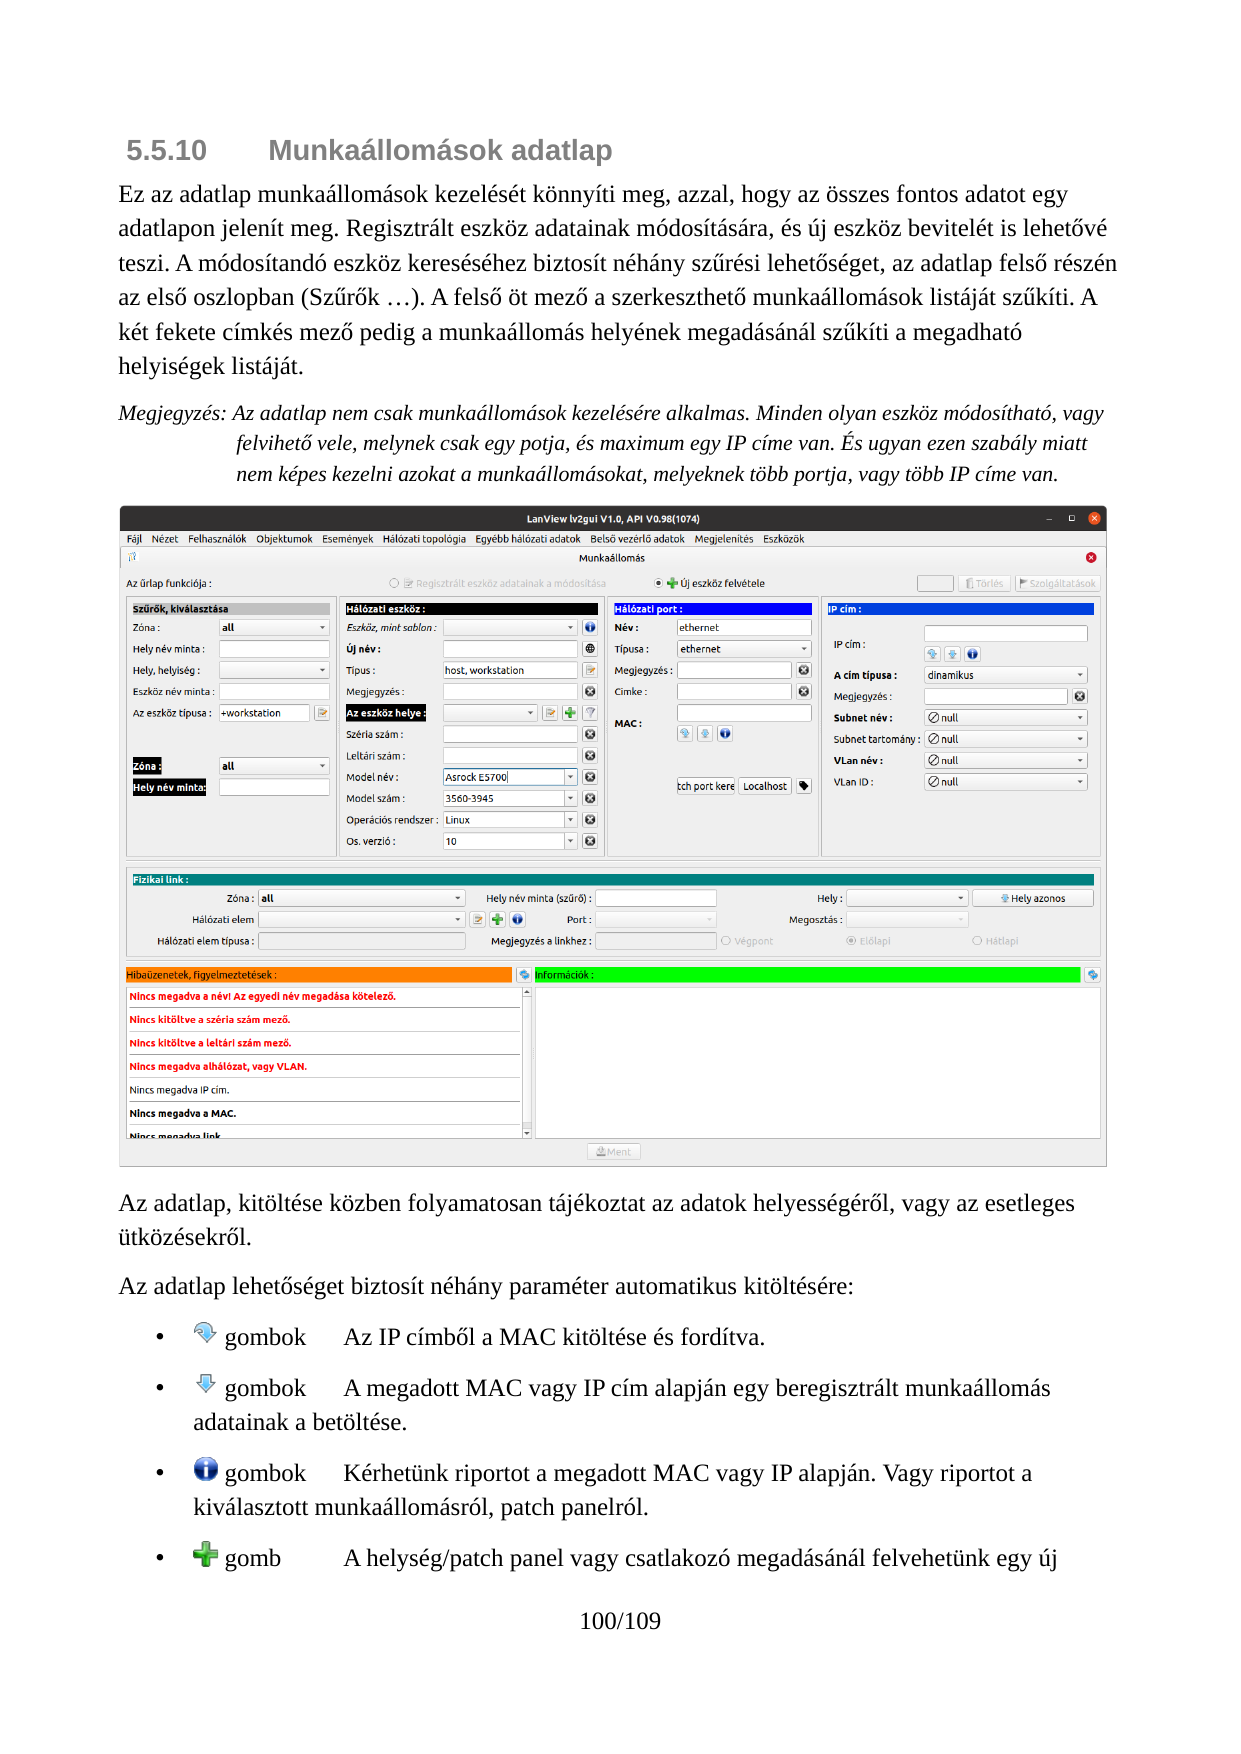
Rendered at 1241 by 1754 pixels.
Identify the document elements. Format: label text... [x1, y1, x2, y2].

text Ez az adatlap munkaállomások kezelését könnyíti meg, azzal, hogy az összes fontos adatot egy adatlapon jelenít meg. Regisztrált eszköz adatainak módosítására, és új eszköz bevitelét is lehetővé teszi. A módosítandó eszköz kereséséhez biztosít néhány szűrési lehetőséget, az adatlap felső részén az első oszlopban (Szűrők …). A felső öt mező a szerkeszthető munkaállomások listáját szűkíti. A két fekete címkés mező pedig a munkaállomás helyének megadásánál szűkíti a megadható helyiségek listáját. [118, 179, 1122, 380]
list gombok A megadott MAC vagy IP cím alapján egy beregisztrált munkaállomás adatainak a betöltése. [156, 1371, 1122, 1436]
list gombok Az IP címből a MAC kitöltése és fordítva. [156, 1320, 1122, 1351]
list gombok Kérhetünk riportot a megadott MAC vagy IP alapján. Vagy riportot a kiválasztott munkaállomásról, patch panelról. [156, 1456, 1122, 1521]
text Az adatlap lehetőséget biztosít néhány paraméter automatikus kitöltésére: [118, 1271, 1122, 1300]
picture [193, 1541, 219, 1567]
picture [193, 1320, 219, 1346]
list gomb A helység/patch panel vagy csatlakozó megadásánál felvehetünk egy új [156, 1541, 1122, 1572]
picture [193, 1371, 219, 1396]
picture [193, 1456, 219, 1482]
picture [118, 505, 1108, 1168]
subtitle Munkaállomások adatlap [118, 133, 1122, 166]
text Megjegyzés: Az adatlap nem csak munkaállomások kezelésére alkalmas. Minden olyan eszköz módosítható, vagy felvihető vele, melynek csak egy potja, és maximum egy IP címe van. És ugyan ezen szabály miatt nem képes kezelni azokat a munkaállomásokat, melyeknek több portja, vagy több IP címe van. [118, 400, 1122, 486]
text Az adatlap, kitöltése közben folyamatosan tájékoztat az adatok helyességéről, vagy az esetleges ütközésekről. [118, 1188, 1122, 1251]
